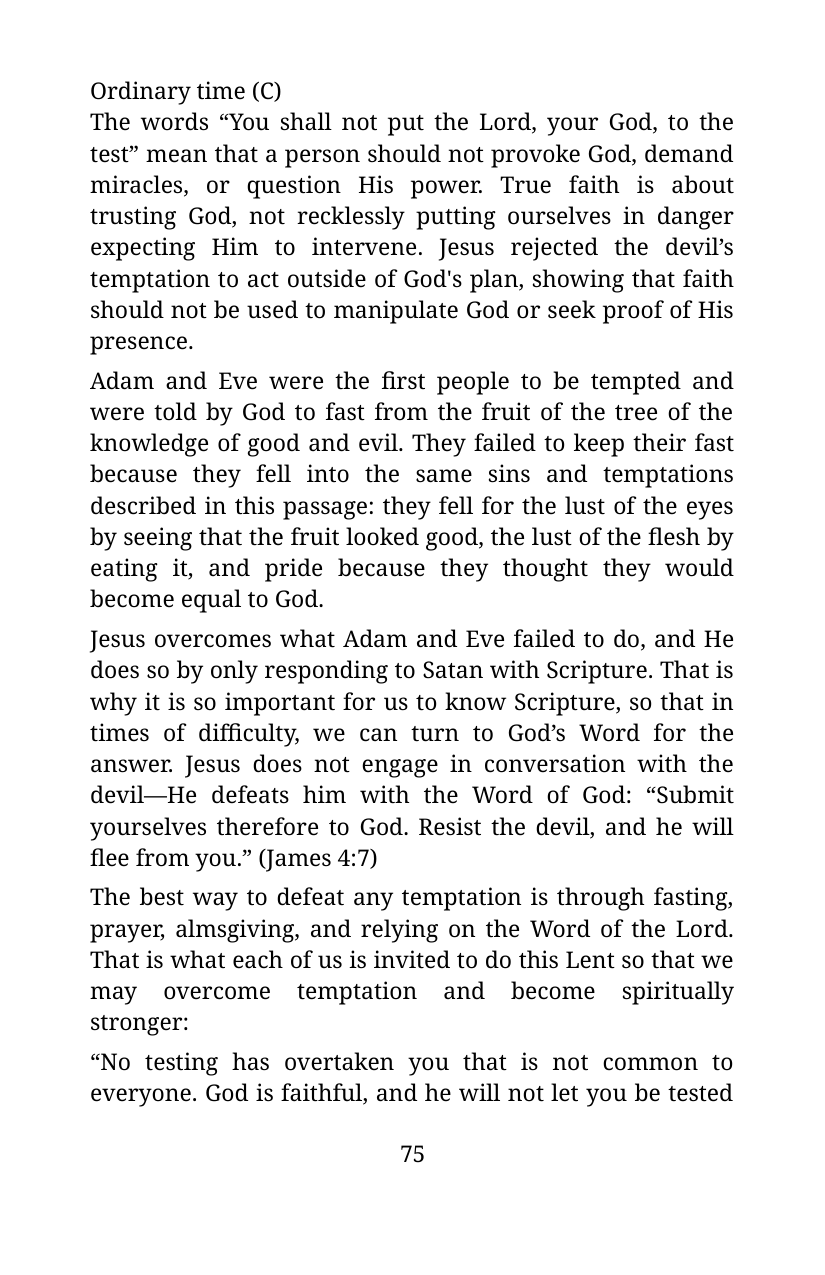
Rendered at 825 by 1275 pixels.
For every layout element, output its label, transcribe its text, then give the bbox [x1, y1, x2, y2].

text Jesus overcomes what Adam and Eve failed to do, and He does so by only responding to Satan with Scripture. That is why it is so important for us to know Scripture, so that in times of difficulty, we can turn to God’s Word for the answer. Jesus does not engage in conversation with the devil—He defeats him with the Word of God: “Submit yourselves therefore to God. Resist the devil, and he will flee from you.” (James 4:7) [90, 623, 735, 873]
text The best way to defeat any temptation is through fasting, prayer, almsgiving, and relying on the Word of the Lord. That is what each of us is invited to do this Lent so that we may overcome temptation and become spiritually stronger: [90, 881, 735, 1037]
text “No testing has overtaken you that is not common to everyone. God is faithful, and he will not let you be tested [90, 1046, 735, 1108]
text The words “You shall not put the Lord, your God, to the test” mean that a person should not provoke God, demand miracles, or question His power. True faith is about trusting God, not recklessly putting ourselves in danger expecting Him to intervene. Jesus rejected the devil’s temptation to act outside of God's plan, showing that faith should not be used to manipulate God or seek proof of His presence. [90, 106, 735, 356]
text Adam and Eve were the first people to be tempted and were told by God to fast from the fruit of the tree of the knowledge of good and evil. They failed to keep their fast because they fell into the same sins and temptations described in this passage: they fell for the lust of the eyes by seeing that the fruit looked good, the lust of the flesh by eating it, and pride because they thought they would become equal to God. [90, 364, 735, 614]
